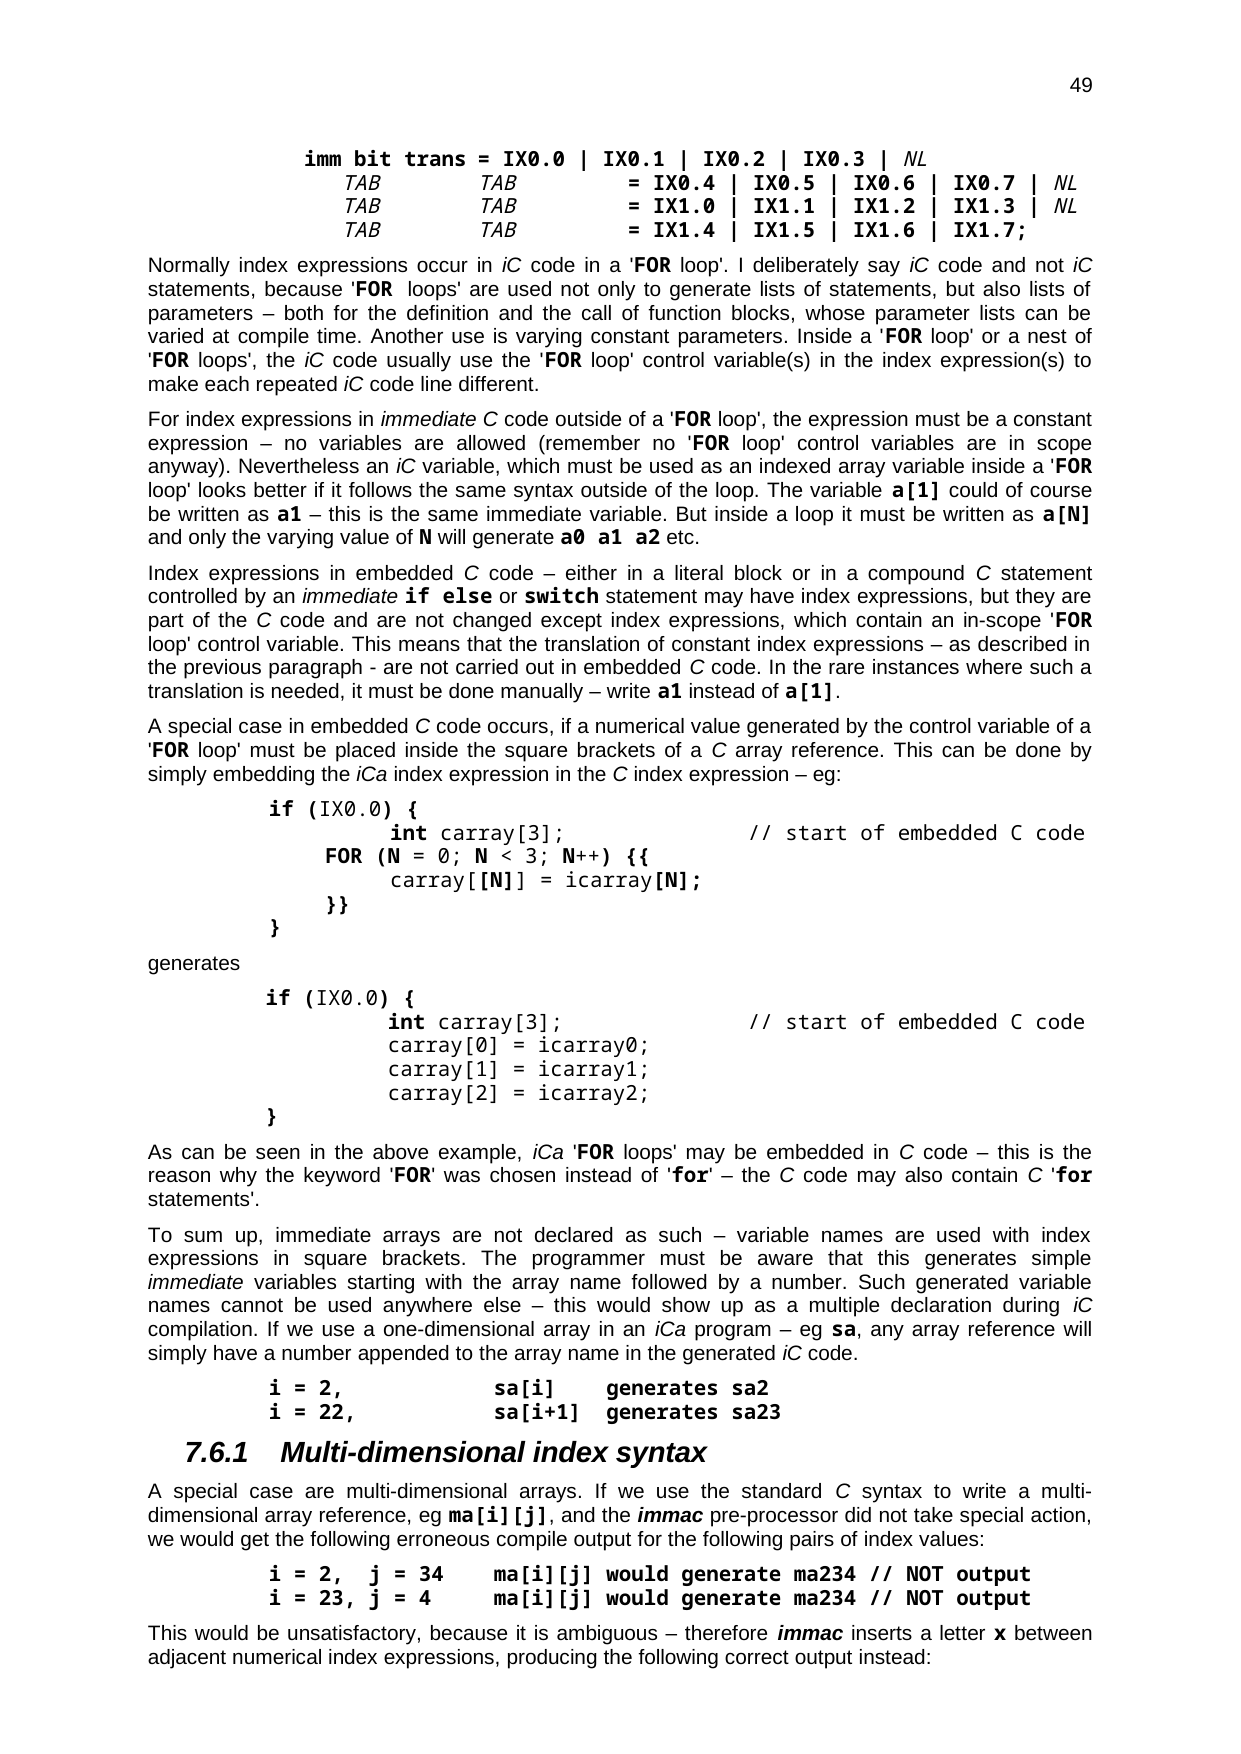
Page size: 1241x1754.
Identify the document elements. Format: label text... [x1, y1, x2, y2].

text This would be unsatisfactory, because it is ambiguous – therefore immac inserts a letter x between adjacent numerical index expressions, producing the following correct output instead: [148, 1622, 1092, 1669]
text As can be seen in the above example, iCa 'FOR loops' may be embedded in C code – this is the reason why the keyword 'FOR' was chosen instead of 'for' – the C code may also contain C 'for statements'. [148, 1140, 1092, 1211]
text Normally index expressions occur in iC code in a 'FOR loop'. I deliberately say iC code and not iC statements, because 'FOR loops' are used not only to generate lists of statements, but also lists of parameters – both for the definition and the call of function blocks, whose parameter lists can be varied at compile time. Another use is varying constant parameters. Inside a 'FOR loop' or a nest of 'FOR loops', the iC code usually use the 'FOR loop' control variable(s) in the index expression(s) to make each repeated iC code line different. [148, 254, 1092, 396]
text A special case are multi-dimensional arrays. If we use the standard C syntax to write a multi-dimensional array reference, eg ma[i][j], and the immac pre-processor did not take special action, we would get the following erroneous compile output for the following pairs of index values: [148, 1480, 1092, 1551]
text A special case in embedded C code occurs, if a numerical value generated by the control variable of a 'FOR loop' must be placed inside the square brackets of a C array reference. This can be done by simply embedding the iCa index expression in the C index expression – eg: [148, 715, 1092, 786]
text if (IX0.0) { int carray[3]; // start of embedded C code carray[0] = icarray0; carray[1] = icarray1; carray[2] = icarray2; } [265, 987, 1092, 1129]
text generates [148, 951, 1092, 975]
text Index expressions in embedded C code – either in a literal block or in a compound C statement controlled by an immediate if else or switch statement may have index expressions, but they are part of the C code and are not changed except index expressions, which contain an in-scope 'FOR loop' control variable. This means that the translation of constant index expressions – as described in the previous paragraph - are not carried out in embedded C code. In the rare instances where such a translation is needed, it must be done manually – write a1 instead of a[1]. [148, 561, 1092, 703]
text i = 2, sa[i] generates sa2 i = 22, sa[i+1] generates sa23 [268, 1377, 1092, 1424]
text imm bit trans = IX0.0 | IX0.1 | IX0.2 | IX0.3 | NL TAB TAB = IX0.4 | IX0.5 | IX0.6 | IX0.7 | NL TAB TAB = IX1.0 | IX1.1 | IX1.2 | IX1.3 | NL TAB TAB = IX1.4 | IX1.5 | IX1.6 | IX1.7; [268, 148, 1092, 242]
text To sum up, immediate arrays are not declared as such – variable names are used with index expressions in square brackets. The programmer must be aware that this generates simple immediate variables starting with the array name followed by a number. Such generated variable names cannot be used anywhere else – this would show up as a multiple declaration during iC compilation. If we use a one-dimensional array in an iCa program – eg sa, any array reference will simply have a number appended to the array name in the generated iC code. [148, 1223, 1092, 1365]
subtitle Multi-dimensional index syntax [184, 1436, 1092, 1468]
text i = 2, j = 34 ma[i][j] would generate ma234 // NOT output i = 23, j = 4 ma[i][j] would generate ma234 // NOT output [268, 1563, 1092, 1610]
text For index expressions in immediate C code outside of a 'FOR loop', the expression must be a constant expression – no variables are allowed (remember no 'FOR loop' control variables are in scope anyway). Nevertheless an iC variable, which must be used as an indexed array variable inside a 'FOR loop' looks better if it follows the same syntax outside of the loop. The variable a[1] could of course be written as a1 – this is the same immediate variable. But inside a loop it must be written as a[N] and only the varying value of N will generate a0 a1 a2 etc. [148, 408, 1092, 549]
text if (IX0.0) { int carray[3]; // start of embedded C code FOR (N = 0; N < 3; N++) {{ carray[[N]] = icarray[N]; }} } [268, 798, 1092, 939]
